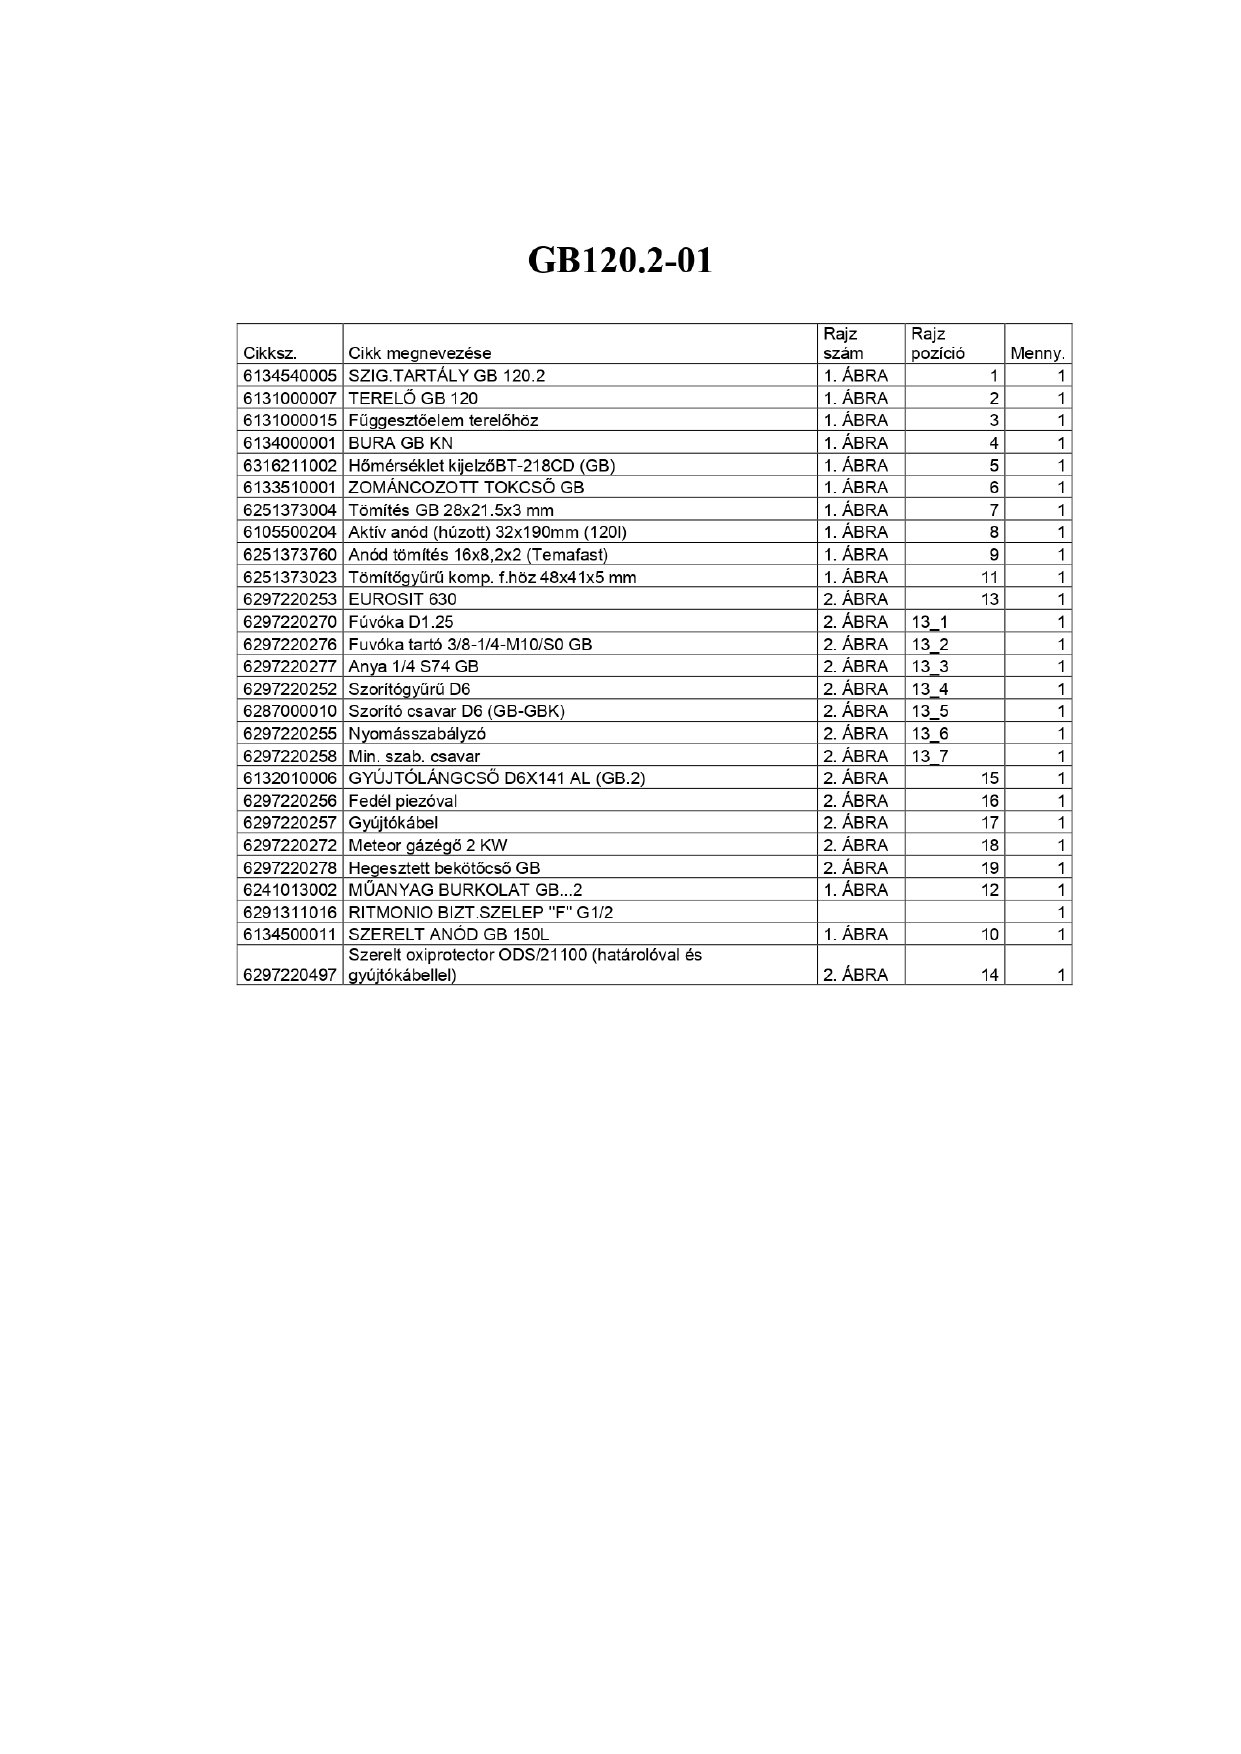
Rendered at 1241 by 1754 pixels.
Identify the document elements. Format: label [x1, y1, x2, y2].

picture [118, 118, 1123, 1539]
